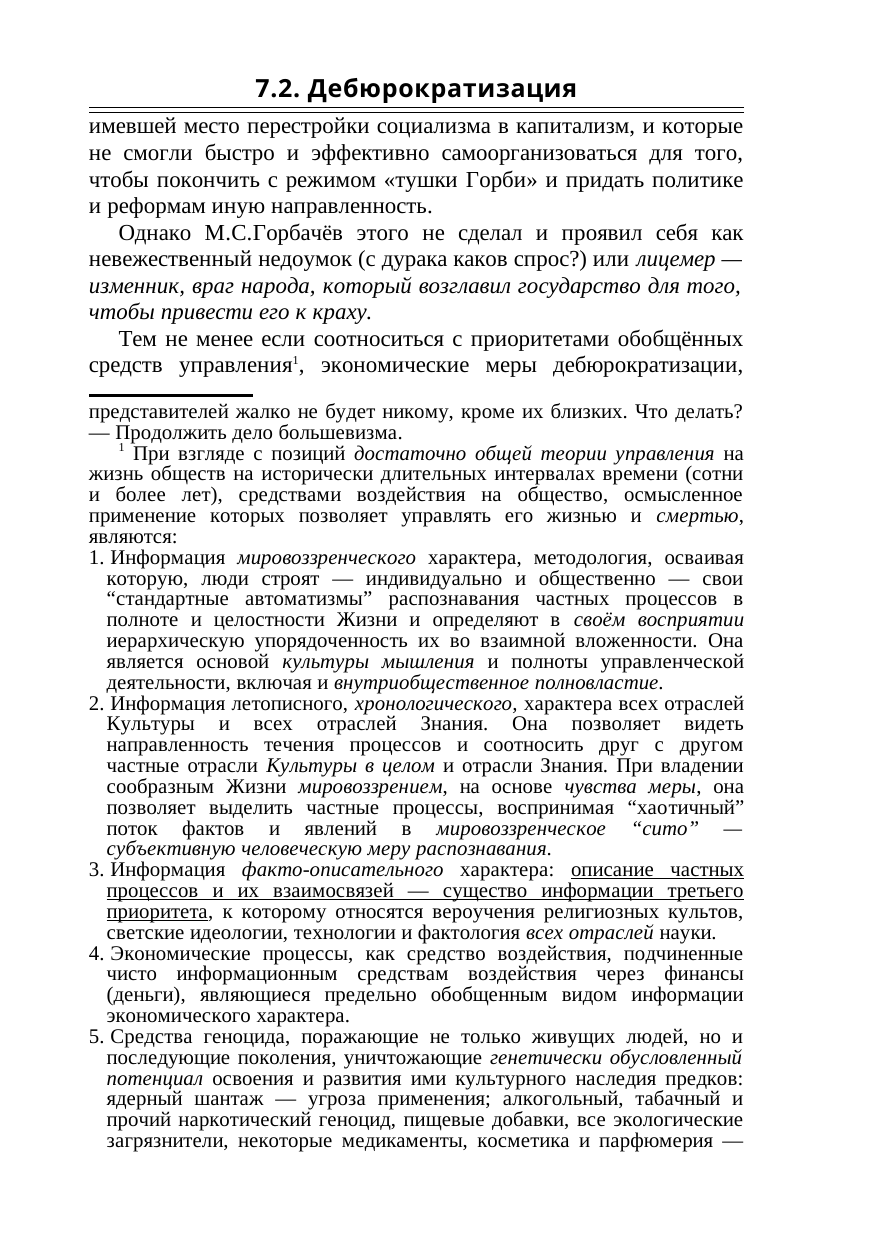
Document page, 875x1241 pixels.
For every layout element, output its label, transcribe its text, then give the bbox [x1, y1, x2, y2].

text Тем не менее если соотноситься с приоритетами обобщённых средств управления, экономические меры дебюрократизации, [89, 325, 744, 378]
text 3. Информация факто-описательного характера: описание частных процессов и их взаимосвязей — существо информации третьего приоритета, к которому относятся вероучения религиозных культов, светские идеологии, технологии и фактология всех отраслей науки. [89, 860, 744, 943]
text 1. Информация мировоззренческого характера, методология, осваивая которую, люди строят — индивидуально и общественно — свои “стандартные автоматизмы” распознавания частных процессов в полноте и целостности Жизни и определяют в своём восприятии иерархическую упорядоченность их во взаимной вложенности. Она является основой культуры мышления и полноты управленческой деятельности, включая и внутриобщественное полновластие. [89, 547, 744, 693]
text При взгляде с позиций достаточно общей теории управления на жизнь обществ на исторически длительных интервалах времени (сотни и более лет), средствами воздействия на общество, осмысленное применение которых позволяет управлять его жизнью и смертью, являются: [89, 443, 744, 547]
text имевшей место перестройки социализма в капитализм, и которые не смогли быстро и эффективно самоорганизоваться для того, чтобы покончить с режимом «тушки Горби» и придать политике и реформам иную направленность. [89, 113, 744, 218]
text 2. Информация летописного, хронологического, характера всех отраслей Культуры и всех отраслей Знания. Она позволяет видеть направленность течения процессов и соотносить друг с другом частные отрасли Культуры в целом и отрасли Знания. При владении сообразным Жизни мировоззрением, на основе чувства меры, она позволяет выделить частные процессы, воспринимая “хао­тичный” поток фактов и явлений в мировоззренческое “сито” — субъективную человеческую меру распознавания. [89, 693, 744, 860]
text 4. Экономические процессы, как средство воздействия, подчиненные чисто информационным средствам воздействия через финансы (деньги), являющиеся предельно обобщенным видом информации экономического характера. [89, 943, 744, 1027]
text представителей жалко не будет никому, кроме их близких. Что делать? — Продолжить дело большевизма. [89, 402, 744, 443]
text 5. Средства геноцида, поражающие не только живущих людей, но и последующие поколения, уничтожающие генетически обусловленный потенциал освоения и развития ими культурного наследия предков: ядерный шантаж — угроза применения; алкогольный, табачный и прочий наркотический геноцид, пищевые добавки, все экологические загрязнители, некоторые медикаменты, косметика и парфюмерия — [89, 1027, 744, 1152]
text Однако М.С.Горбачёв этого не сделал и проявил себя как невежественный недоумок (с дурака каков спрос?) или лицемер — изменник, враг народа, который возглавил государство для того, чтобы привести его к краху. [89, 218, 744, 325]
